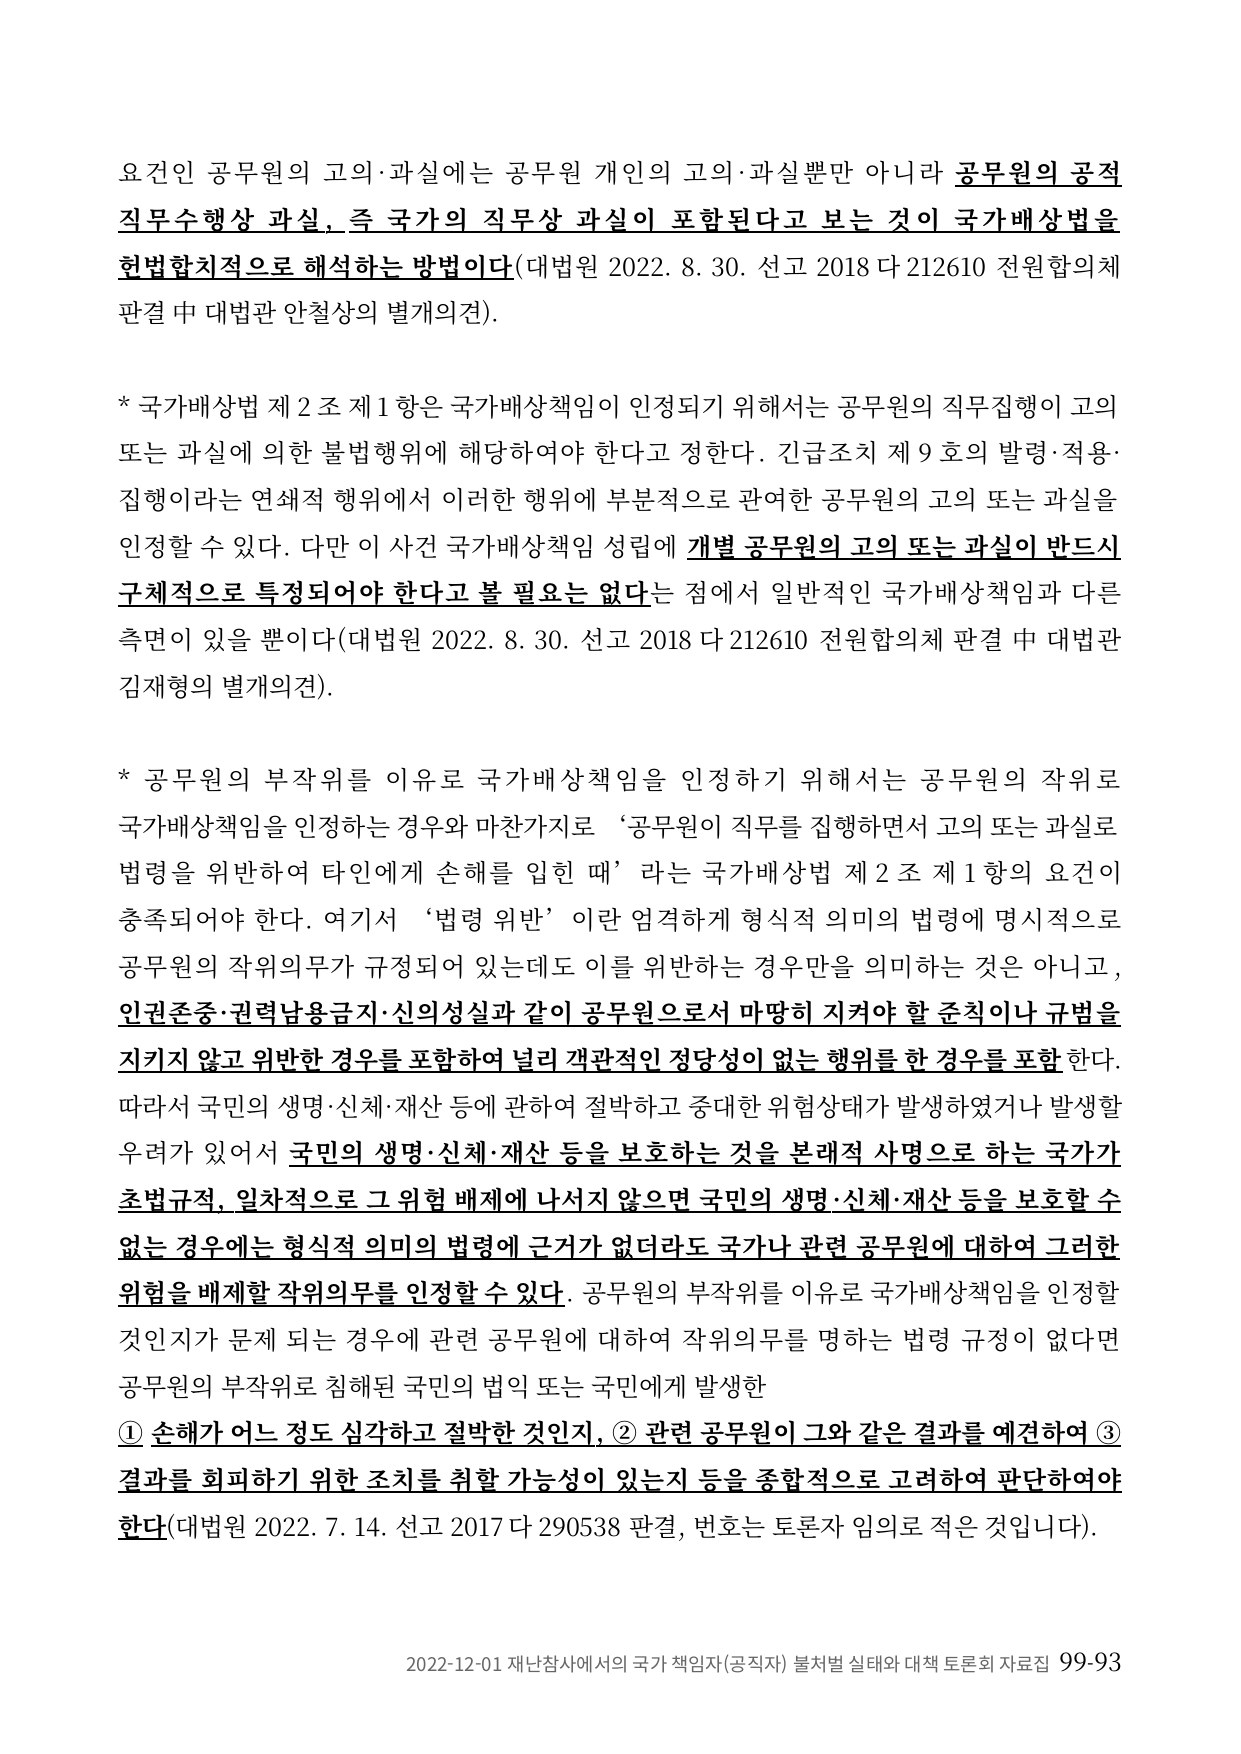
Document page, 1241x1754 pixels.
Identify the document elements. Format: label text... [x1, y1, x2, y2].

text * 국가배상법 제2조 제1항은 국가배상책임이 인정되기 위해서는 공무원의 직무집행이 고의 또는 과실에 의한 불법행위에 해당하여야 한다고 정한다. 긴급조치 제9호의 발령·적용·집행이라는 연쇄적 행위에서 이러한 행위에 부분적으로 관여한 공무원의 고의 또는 과실을 인정할 수 있다. 다만 이 사건 국가배상책임 성립에 개별 공무원의 고의 또는 과실이 반드시 구체적으로 특정되어야 한다고 볼 필요는 없다는 점에서 일반적인 국가배상책임과 다른 측면이 있을 뿐이다(대법원 2022. 8. 30. 선고 2018다212610 전원합의체 판결 中 대법관 김재형의 별개의견). [118, 387, 1122, 703]
text 요건인 공무원의 고의·과실에는 공무원 개인의 고의·과실뿐만 아니라 공무원의 공적 직무수행상 과실, 즉 국가의 직무상 과실이 포함된다고 보는 것이 국가배상법을 헌법합치적으로 해석하는 방법이다(대법원 2022. 8. 30. 선고 2018다212610 전원합의체 판결 中 대법관 안철상의 별개의견). [118, 154, 1122, 330]
text * 공무원의 부작위를 이유로 국가배상책임을 인정하기 위해서는 공무원의 작위로 국가배상책임을 인정하는 경우와 마찬가지로 ‘공무원이 직무를 집행하면서 고의 또는 과실로 법령을 위반하여 타인에게 손해를 입힌 때’라는 국가배상법 제2조 제1항의 요건이 충족되어야 한다. 여기서 ‘법령 위반’이란 엄격하게 형식적 의미의 법령에 명시적으로 공무원의 작위의무가 규정되어 있는데도 이를 위반하는 경우만을 의미하는 것은 아니고, 인권존중·권력남용금지·신의성실과 같이 공무원으로서 마땅히 지켜야 할 준칙이나 규범을 지키지 않고 위반한 경우를 포함하여 널리 객관적인 정당성이 없는 행위를 한 경우를 포함한다. 따라서 국민의 생명·신체·재산 등에 관하여 절박하고 중대한 위험상태가 발생하였거나 발생할 우려가 있어서 국민의 생명·신체·재산 등을 보호하는 것을 본래적 사명으로 하는 국가가 초법규적, 일차적으로 그 위험 배제에 나서지 않으면 국민의 생명·신체·재산 등을 보호할 수 없는 경우에는 형식적 의미의 법령에 근거가 없더라도 국가나 관련 공무원에 대하여 그러한 위험을 배제할 작위의무를 인정할 수 있다. 공무원의 부작위를 이유로 국가배상책임을 인정할 것인지가 문제 되는 경우에 관련 공무원에 대하여 작위의무를 명하는 법령 규정이 없다면 공무원의 부작위로 침해된 국민의 법익 또는 국민에게 발생한 [118, 761, 1122, 1403]
text ① 손해가 어느 정도 심각하고 절박한 것인지, ② 관련 공무원이 그와 같은 결과를 예견하여 ③ 결과를 회피하기 위한 조치를 취할 가능성이 있는지 등을 종합적으로 고려하여 판단하여야 [118, 1414, 1122, 1491]
text 한다(대법원 2022. 7. 14. 선고 2017다290538 판결, 번호는 토론자 임의로 적은 것입니다). [118, 1493, 1122, 1543]
